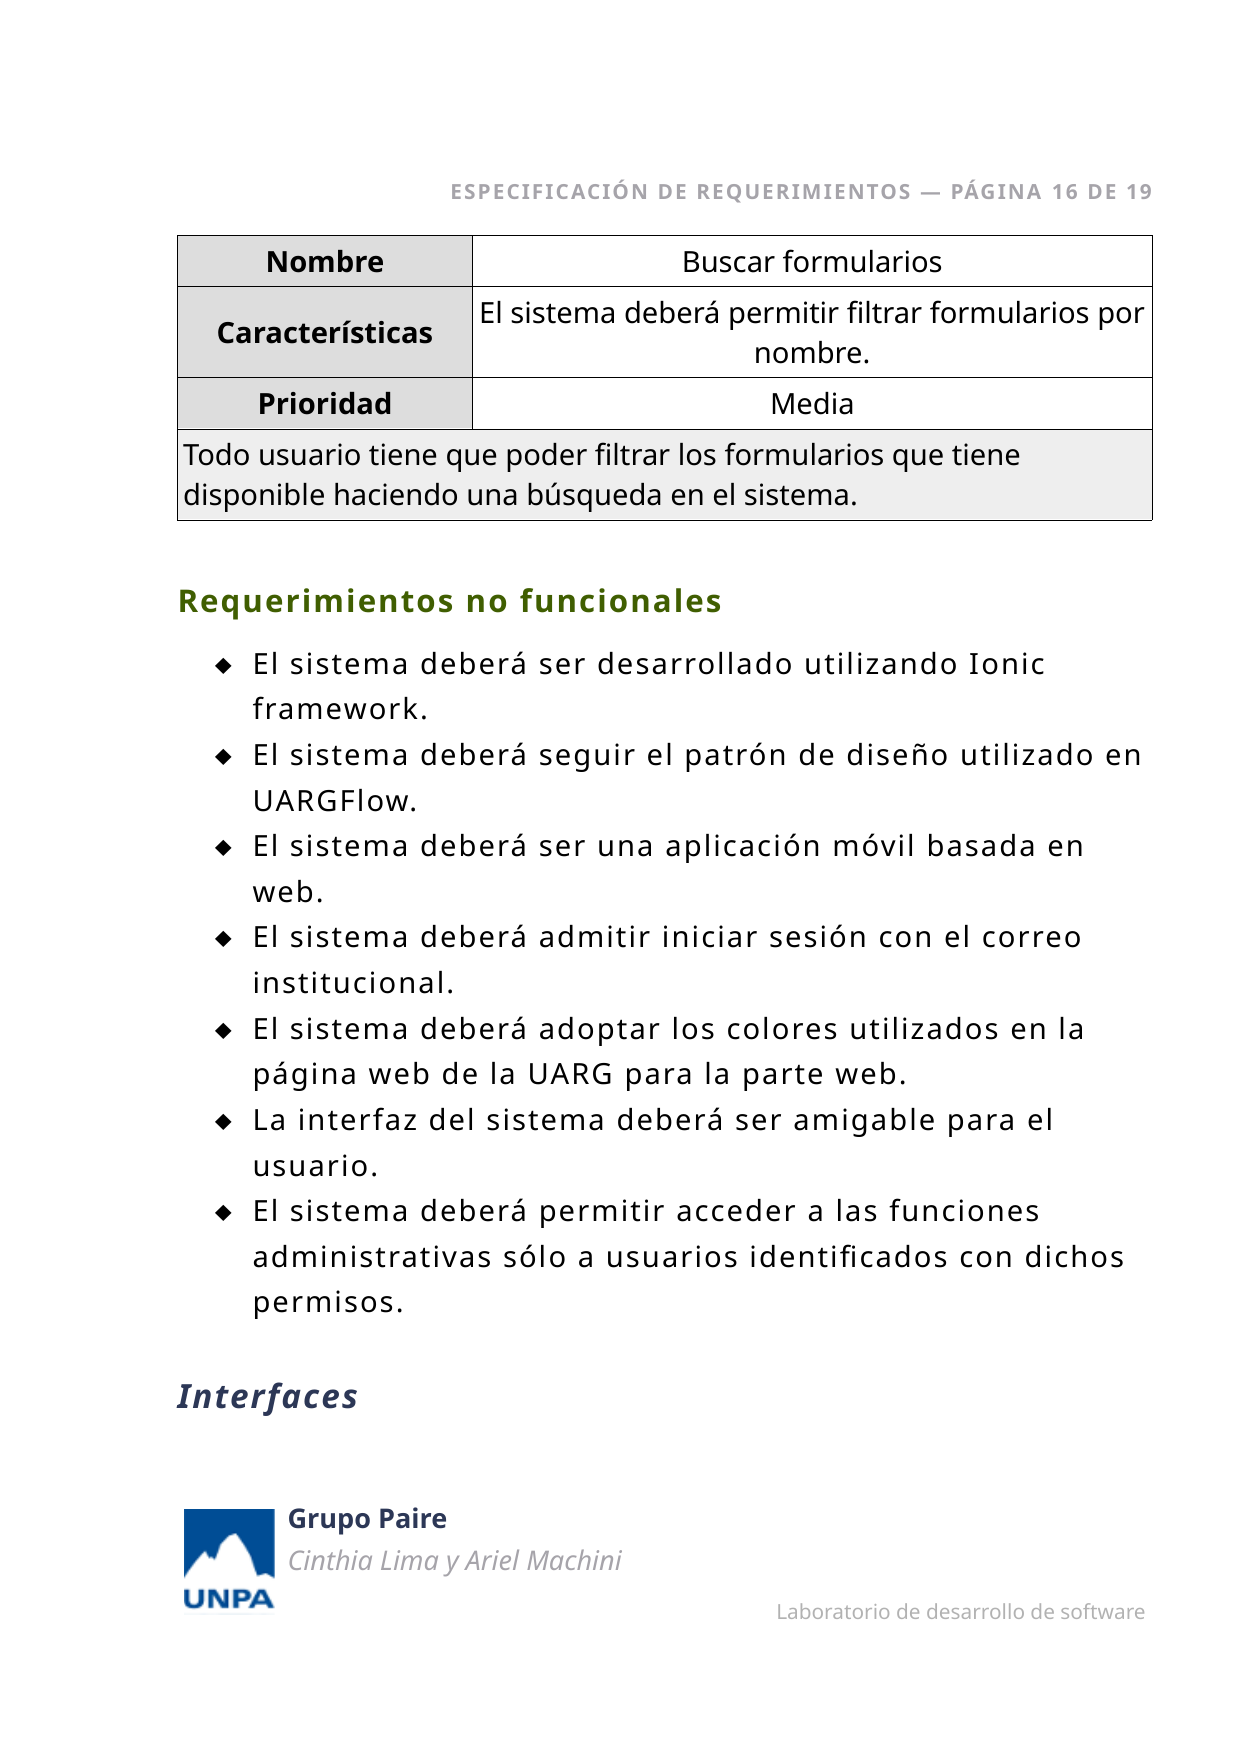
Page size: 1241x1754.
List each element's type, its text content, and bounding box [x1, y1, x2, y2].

text Interfaces [177, 1373, 1152, 1418]
picture [184, 1509, 275, 1615]
table_cell Prioridad [178, 378, 472, 428]
list El sistema deberá admitir iniciar sesión con el correo institucional. [215, 917, 1152, 1002]
table_cell Todo usuario tiene que poder filtrar los formularios que tiene disponible haciendo una búsqueda en el sistema. [178, 430, 1152, 519]
table_cell Características [178, 287, 472, 377]
list El sistema deberá ser desarrollado utilizando Ionic framework. [215, 643, 1152, 728]
table_cell Nombre [178, 236, 472, 286]
list La interfaz del sistema deberá ser amigable para el usuario. [215, 1099, 1152, 1184]
table_cell El sistema deberá permitir filtrar formularios por nombre. [473, 287, 1152, 377]
table_cell Media [473, 378, 1152, 428]
list El sistema deberá permitir acceder a las funciones administrativas sólo a usuarios identificados con dichos permisos. [215, 1190, 1152, 1321]
list El sistema deberá seguir el patrón de diseño utilizado en UARGFlow. [215, 734, 1152, 819]
list El sistema deberá ser una aplicación móvil basada en web. [215, 825, 1152, 911]
table_cell Buscar formularios [473, 236, 1152, 286]
text Requerimientos no funcionales [177, 579, 1152, 622]
list El sistema deberá adoptar los colores utilizados en la página web de la UARG para la parte web. [215, 1008, 1152, 1093]
